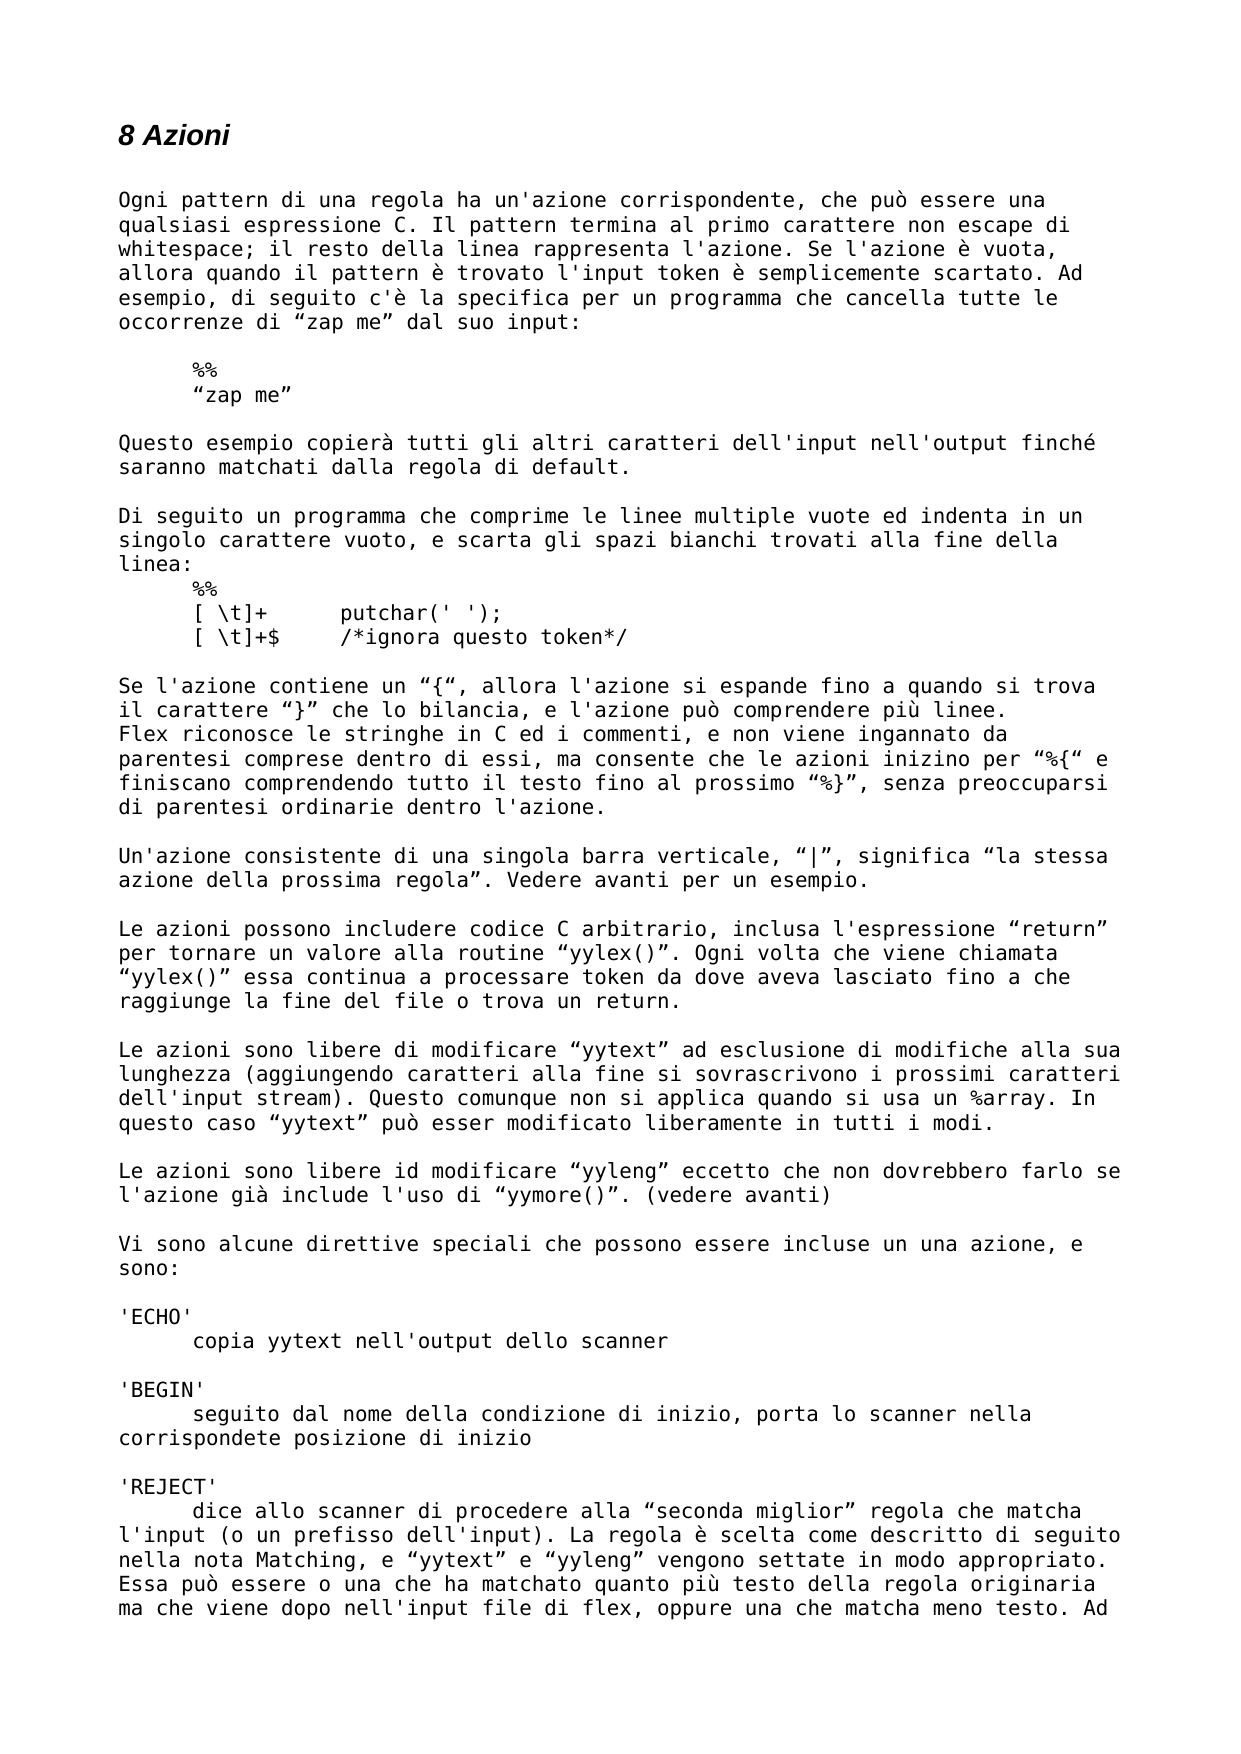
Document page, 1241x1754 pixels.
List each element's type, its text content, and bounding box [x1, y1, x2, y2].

text %% [118, 577, 1122, 601]
text %% [118, 358, 1122, 383]
text 'BEGIN' [118, 1378, 1122, 1402]
text Questo esempio copierà tutti gli altri caratteri dell'input nell'output finché saranno matchati dalla regola di default. [118, 431, 1122, 480]
subtitle 8 Azioni [118, 118, 1122, 152]
text Le azioni possono includere codice C arbitrario, inclusa l'espressione “return” per tornare un valore alla routine “yylex()”. Ogni volta che viene chiamata “yylex()” essa continua a processare token da dove aveva lasciato fino a che raggiunge la fine del file o trova un return. [118, 917, 1122, 1014]
text dice allo scanner di procedere alla “seconda miglior” regola che matcha l'input (o un prefisso dell'input). La regola è scelta come descritto di seguito nella nota Matching, e “yytext” e “yyleng” vengono settate in modo appropriato. Essa può essere o una che ha matchato quanto più testo della regola originaria ma che viene dopo nell'input file di flex, oppure una che matcha meno testo. Ad [118, 1499, 1122, 1620]
text Se l'azione contiene un “{“, allora l'azione si espande fino a quando si trova il carattere “}” che lo bilancia, e l'azione può comprendere più linee. [118, 674, 1122, 722]
text Le azioni sono libere id modificare “yyleng” eccetto che non dovrebbero farlo se l'azione già include l'uso di “yymore()”. (vedere avanti) [118, 1159, 1122, 1208]
text 'REJECT' [118, 1475, 1122, 1499]
text Le azioni sono libere di modificare “yytext” ad esclusione di modifiche alla sua lunghezza (aggiungendo caratteri alla fine si sovrascrivono i prossimi caratteri dell'input stream). Questo comunque non si applica quando si usa un %array. In questo caso “yytext” può esser modificato liberamente in tutti i modi. [118, 1038, 1122, 1135]
text Di seguito un programma che comprime le linee multiple vuote ed indenta in un singolo carattere vuoto, e scarta gli spazi bianchi trovati alla fine della linea: [118, 504, 1122, 577]
text “zap me” [118, 383, 1122, 407]
text [ \t]+$ /*ignora questo token*/ [118, 625, 1122, 649]
text Vi sono alcune direttive speciali che possono essere incluse un una azione, e sono: [118, 1232, 1122, 1281]
text copia yytext nell'output dello scanner [118, 1329, 1122, 1353]
text Ogni pattern di una regola ha un'azione corrispondente, che può essere una qualsiasi espressione C. Il pattern termina al primo carattere non escape di whitespace; il resto della linea rappresenta l'azione. Se l'azione è vuota, allora quando il pattern è trovato l'input token è semplicemente scartato. Ad esempio, di seguito c'è la specifica per un programma che cancella tutte le occorrenze di “zap me” dal suo input: [118, 188, 1122, 334]
text [ \t]+ putchar(' '); [118, 601, 1122, 625]
text Un'azione consistente di una singola barra verticale, “|”, significa “la stessa azione della prossima regola”. Vedere avanti per un esempio. [118, 844, 1122, 892]
text Flex riconosce le stringhe in C ed i commenti, e non viene ingannato da parentesi comprese dentro di essi, ma consente che le azioni inizino per “%{“ e finiscano comprendendo tutto il testo fino al prossimo “%}”, senza preoccuparsi di parentesi ordinarie dentro l'azione. [118, 722, 1122, 819]
text seguito dal nome della condizione di inizio, porta lo scanner nella corrispondete posizione di inizio [118, 1402, 1122, 1451]
text 'ECHO' [118, 1305, 1122, 1329]
